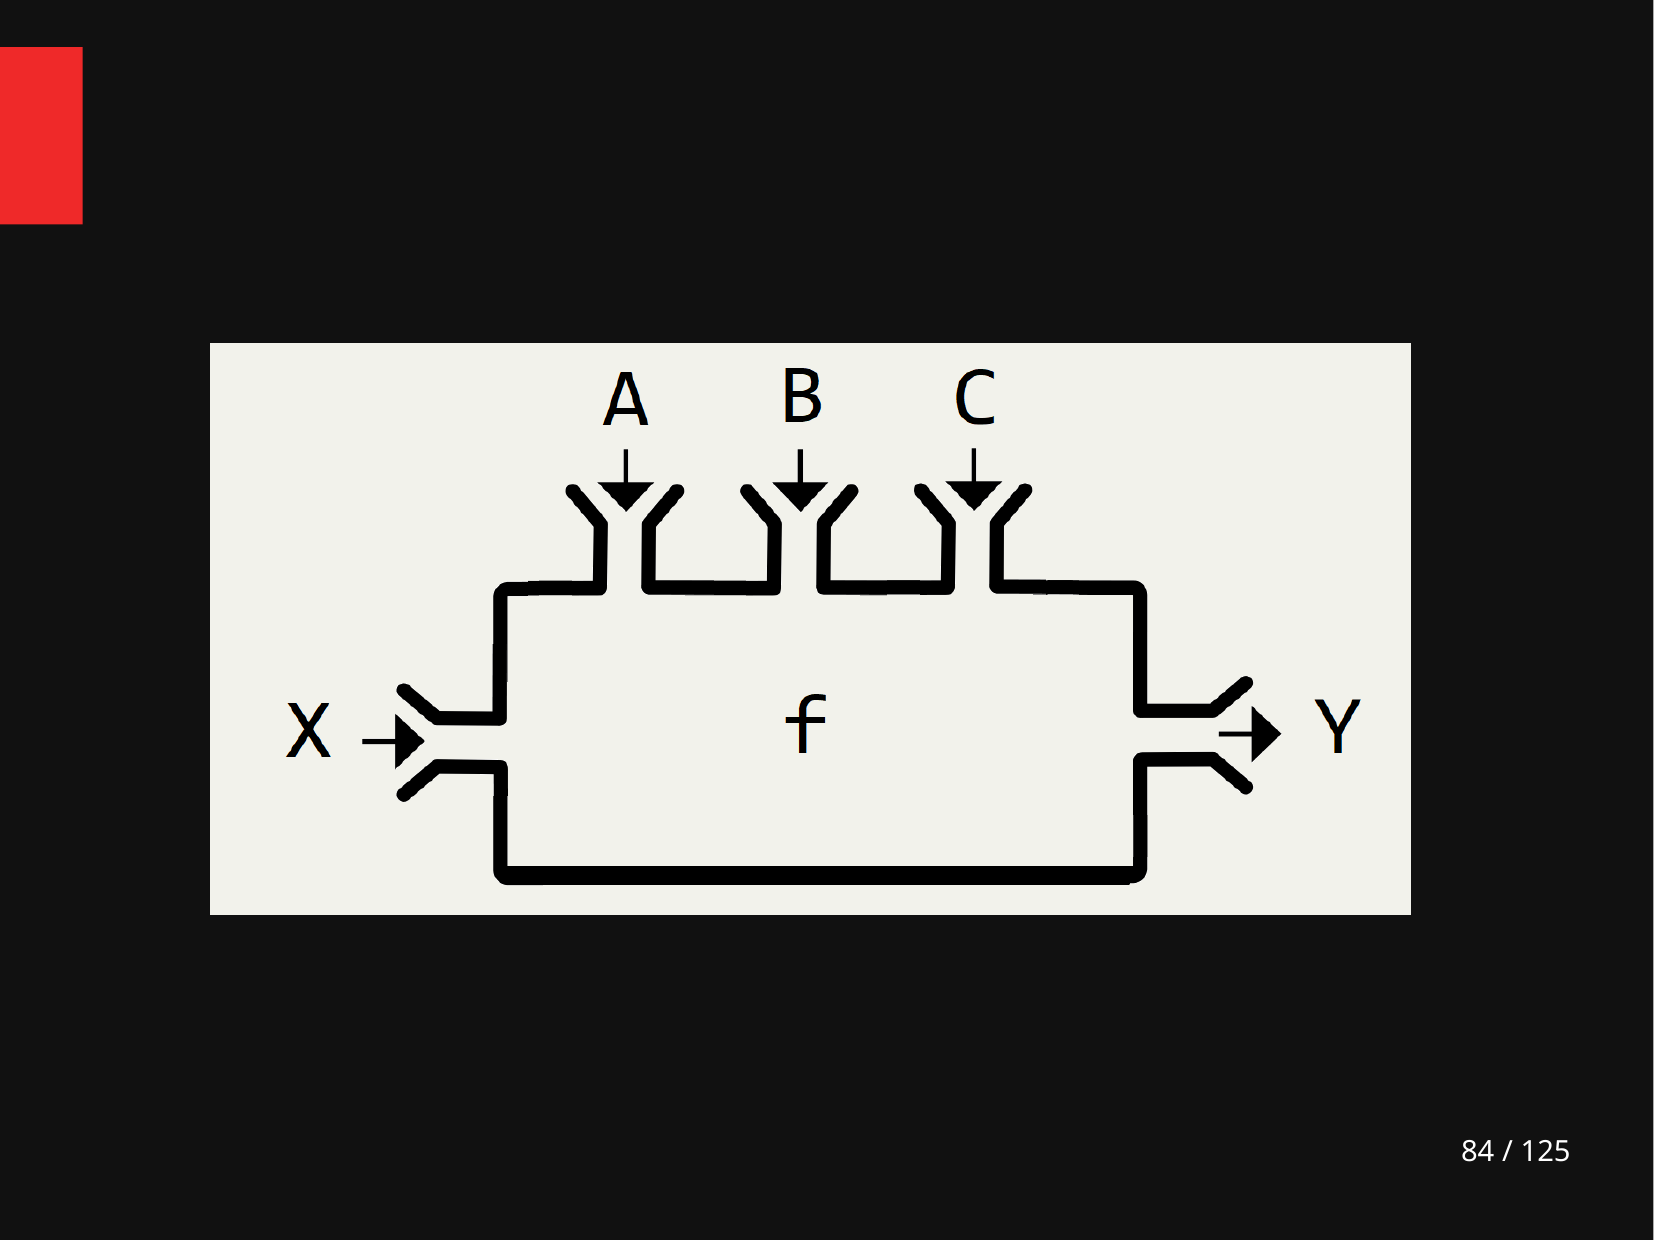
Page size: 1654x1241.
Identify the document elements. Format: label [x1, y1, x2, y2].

picture [210, 343, 1411, 916]
